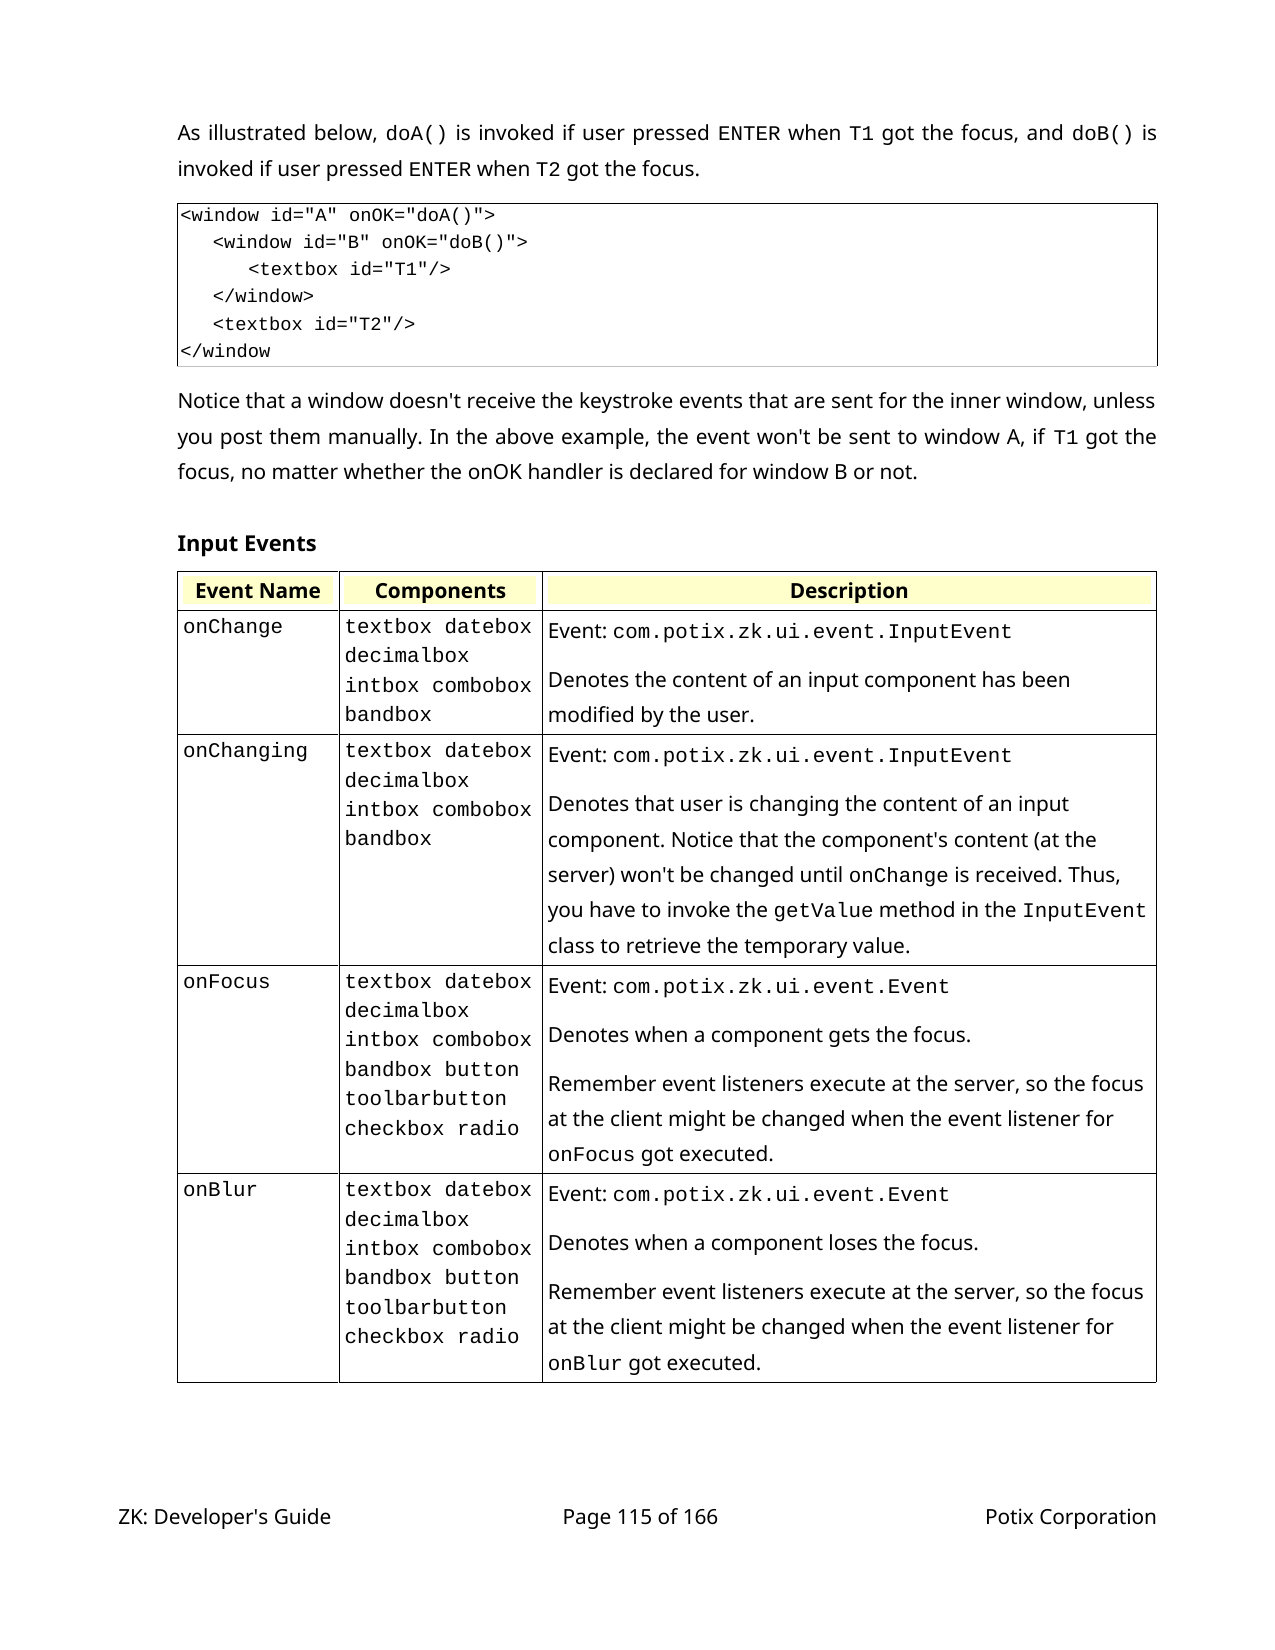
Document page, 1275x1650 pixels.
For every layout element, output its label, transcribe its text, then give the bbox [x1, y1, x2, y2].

table_cell Event: com.potix.zk.ui.event.Event Denotes when a component gets the focus. Remember event listeners execute at the server, so the focus at the client might be changed when the event listener for onFocus got executed. [543, 966, 1156, 1173]
table_cell onBlur [178, 1174, 338, 1382]
table_cell Event: com.potix.zk.ui.event.InputEvent Denotes that user is changing the content of an input component. Notice that the component's content (at the server) won't be changed until onChange is received. Thus, you have to invoke the getValue method in the InputEvent class to retrieve the temporary value. [543, 735, 1156, 965]
text Notice that a window doesn't receive the keystroke events that are sent for the inner window, unless you post them manually. In the above example, the event won't be sent to window A, if T1 got the focus, no matter whether the onOK handler is declared for window B or not. [177, 387, 1157, 486]
text <textbox id="T1"/> [178, 257, 1157, 281]
table_header Description [543, 572, 1156, 610]
table_cell onChanging [178, 735, 338, 965]
table_header Event Name [178, 572, 338, 610]
subtitle Input Events [177, 528, 1157, 558]
text </window [178, 339, 1157, 366]
text <window id="B" onOK="doB()"> [178, 230, 1157, 254]
table_cell Event: com.potix.zk.ui.event.InputEvent Denotes the content of an input component has been modified by the user. [543, 611, 1156, 734]
table_cell textbox datebox decimalbox intbox combobox bandbox button toolbarbutton checkbox radio [340, 1174, 542, 1382]
table_cell textbox datebox decimalbox intbox combobox bandbox [340, 611, 542, 734]
table_cell Event: com.potix.zk.ui.event.Event Denotes when a component loses the focus. Remember event listeners execute at the server, so the focus at the client might be changed when the event listener for onBlur got executed. [543, 1174, 1156, 1382]
text <textbox id="T2"/> [178, 312, 1157, 336]
table_cell onFocus [178, 966, 338, 1173]
table_cell textbox datebox decimalbox intbox combobox bandbox button toolbarbutton checkbox radio [340, 966, 542, 1173]
text <window id="A" onOK="doA()"> [178, 204, 1157, 227]
text As illustrated below, doA() is invoked if user pressed ENTER when T1 got the focus, and doB() is invoked if user pressed ENTER when T2 got the focus. [177, 118, 1157, 182]
table_header Components [340, 572, 542, 610]
table_cell onChange [178, 611, 338, 734]
text </window> [178, 284, 1157, 309]
table_cell textbox datebox decimalbox intbox combobox bandbox [340, 735, 542, 965]
